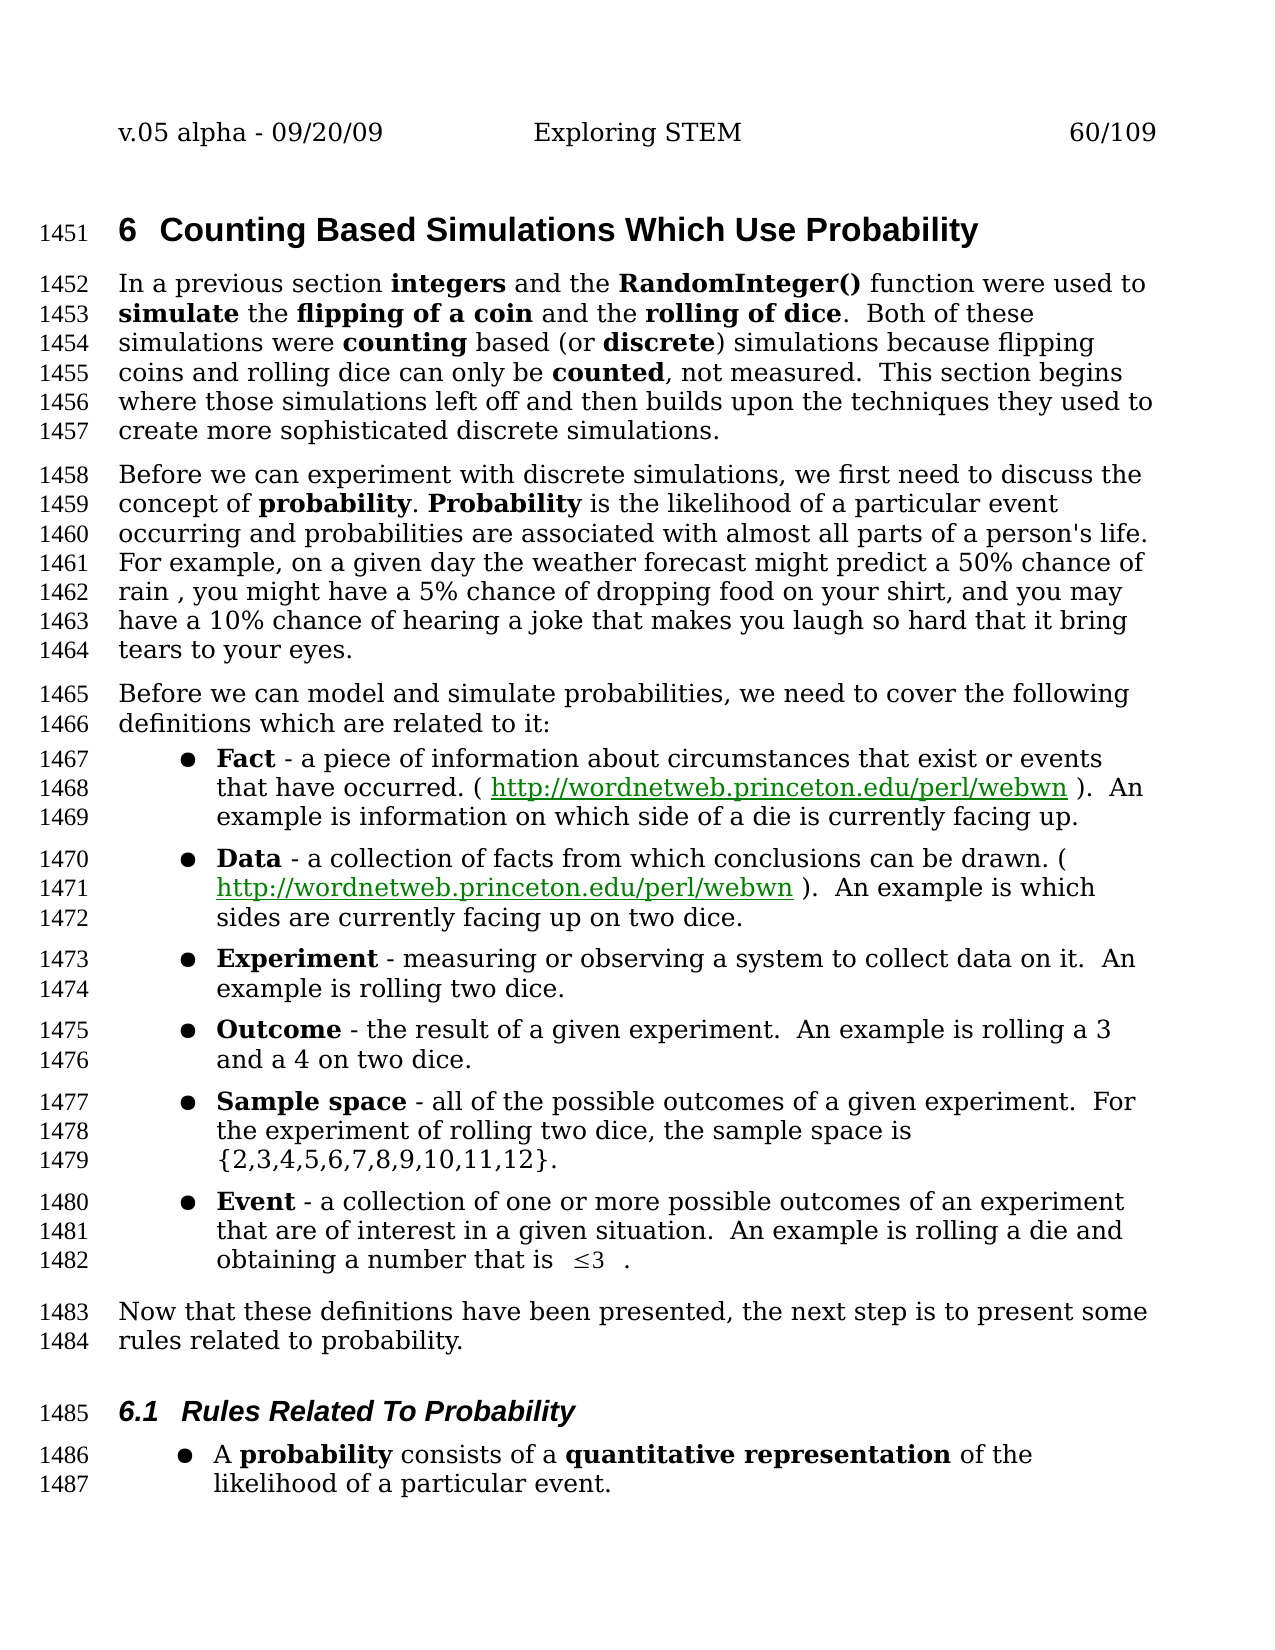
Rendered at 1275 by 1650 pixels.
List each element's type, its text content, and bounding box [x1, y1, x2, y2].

text In a previous section integers and the RandomInteger() function were used to simulate the flipping of a coin and the rolling of dice. Both of these simulations were counting based (or discrete) simulations because flipping coins and rolling dice can only be counted, not measured. This section begins where those simulations left off and then builds upon the techniques they used to create more sophisticated discrete simulations. [118, 269, 1157, 445]
list Data - a collection of facts from which conclusions can be drawn. ( http://wordnetweb.princeton.edu/perl/webwn ). An example is which sides are currently facing up on two dice. [178, 844, 1157, 932]
list Experiment - measuring or observing a system to collect data on it. An example is rolling two dice. [178, 944, 1157, 1003]
list Sample space - all of the possible outcomes of a given experiment. For the experiment of rolling two dice, the sample space is {2,3,4,5,6,7,8,9,10,11,12}. [178, 1086, 1157, 1174]
list Fact - a piece of information about circumstances that exist or events that have occurred. ( http://wordnetweb.princeton.edu/perl/webwn ). An example is information on which side of a die is currently facing up. [178, 744, 1157, 832]
list A probability consists of a quantitative representation of the likelihood of a particular event. [175, 1440, 1157, 1498]
list Outcome - the result of a given experiment. An example is rolling a 3 and a 4 on two dice. [178, 1015, 1157, 1074]
subtitle Counting Based Simulations Which Use Probability [118, 210, 1157, 248]
text Before we can experiment with discrete simulations, we first need to discuss the concept of probability. Probability is the likelihood of a particular event occurring and probabilities are associated with almost all parts of a person's life. For example, on a given day the weather forecast might predict a 50% chance of rain , you might have a 5% chance of dropping food on your shirt, and you may have a 10% chance of hearing a joke that makes you laugh so hard that it bring tears to your eyes. [118, 460, 1157, 664]
text Before we can model and simulate probabilities, we need to cover the following definitions which are related to it: [118, 679, 1157, 738]
subtitle Rules Related To Probability [118, 1394, 1157, 1428]
text Now that these definitions have been presented, the next step is to present some rules related to probability. [118, 1297, 1157, 1355]
list Event - a collection of one or more possible outcomes of an experiment that are of interest in a given situation. An example is rolling a die and obtaining a number that is. [178, 1187, 1157, 1275]
